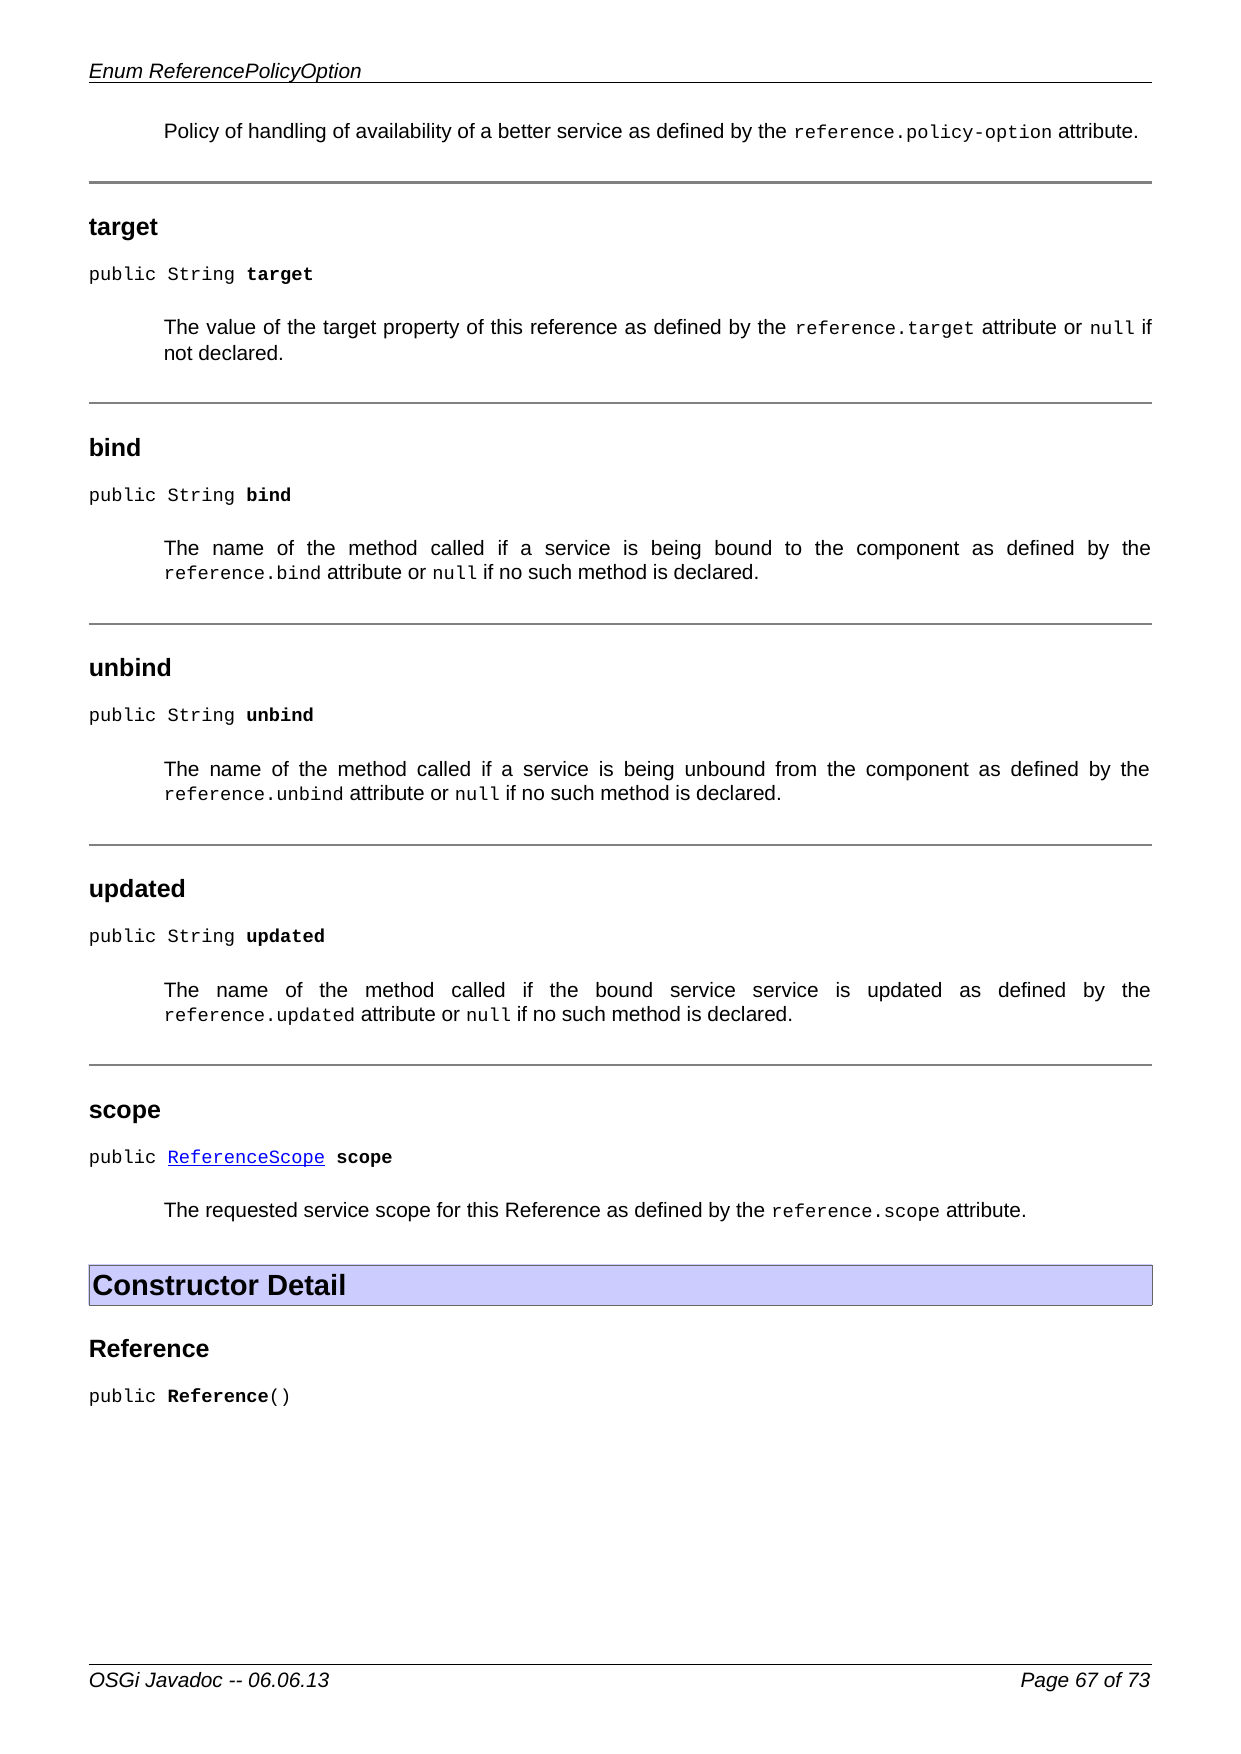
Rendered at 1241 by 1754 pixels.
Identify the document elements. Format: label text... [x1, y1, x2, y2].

subtitle bind [88, 433, 1152, 461]
text public Reference() [88, 1387, 1152, 1408]
text The name of the method called if the bound service service is updated as defined by the reference.updated attribute or null if no such method is declared. [163, 977, 1152, 1027]
subtitle scope [88, 1095, 1152, 1123]
subtitle Constructor Detail [90, 1266, 1152, 1305]
subtitle unbind [88, 653, 1152, 682]
subtitle target [88, 212, 1152, 241]
text public String unbind [88, 706, 1152, 727]
text public String bind [88, 486, 1152, 507]
text The name of the method called if a service is being bound to the component as defined by the reference.bind attribute or null if no such method is declared. [163, 536, 1152, 585]
text The requested service scope for this Reference as defined by the reference.scope attribute. [163, 1198, 1152, 1223]
text public String updated [88, 927, 1152, 948]
text public String target [88, 265, 1152, 286]
text Policy of handling of availability of a better service as defined by the reference.policy-option attribute. [163, 118, 1152, 144]
text public ReferenceScope scope [88, 1148, 1152, 1169]
text The name of the method called if a service is being unbound from the component as defined by the reference.unbind attribute or null if no such method is declared. [163, 757, 1152, 806]
subtitle updated [88, 874, 1152, 903]
subtitle Reference [88, 1334, 1152, 1362]
text The value of the target property of this reference as defined by the reference.target attribute or null if not declared. [163, 315, 1152, 364]
